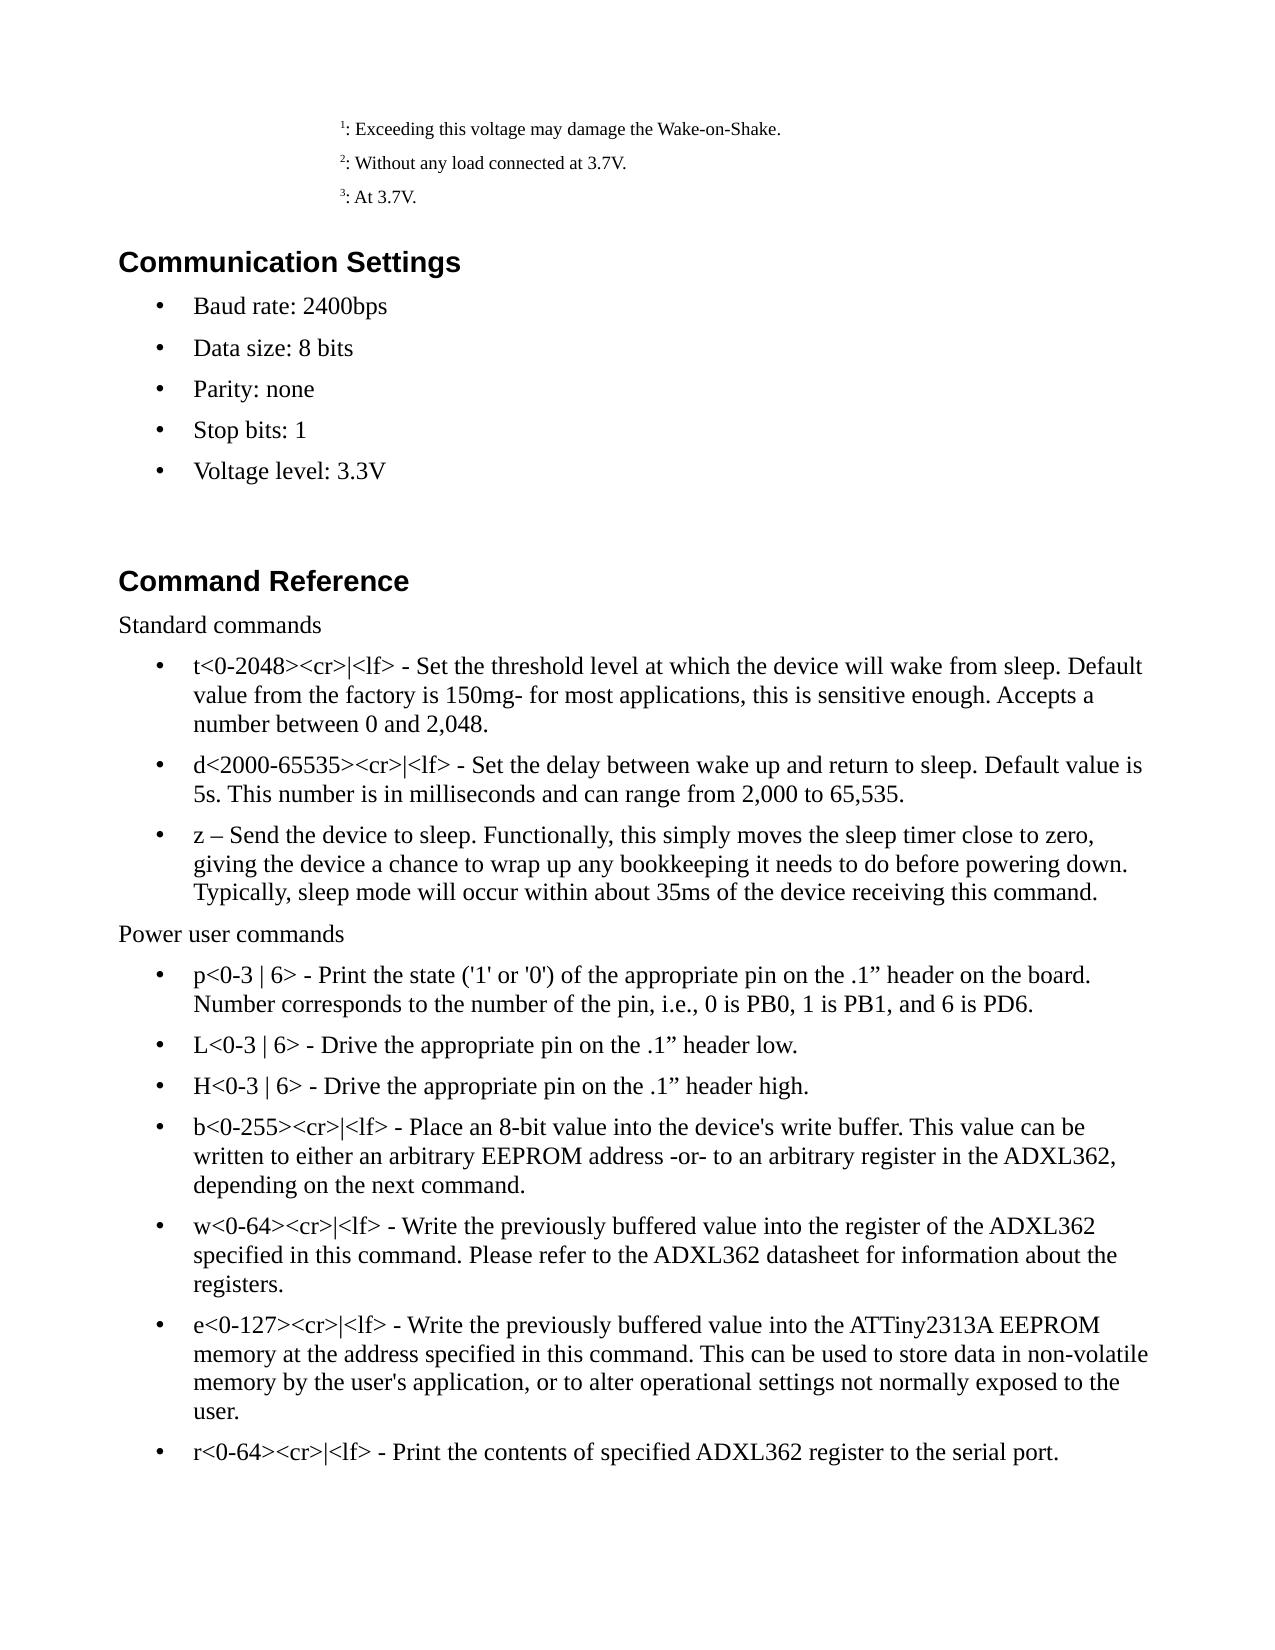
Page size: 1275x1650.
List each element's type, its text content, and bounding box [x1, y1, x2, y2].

list w<0-64><cr>|<lf> - Write the previously buffered value into the register of the ADXL362 specified in this command. Please refer to the ADXL362 datasheet for information about the registers. [156, 1211, 1157, 1297]
list Parity: none [156, 374, 1157, 403]
list Data size: 8 bits [156, 333, 1157, 361]
list z – Send the device to sleep. Functionally, this simply moves the sleep timer close to zero, giving the device a chance to wrap up any bookkeeping it needs to do before powering down. Typically, sleep mode will occur within about 35ms of the device receiving this command. [156, 820, 1157, 906]
text 3: At 3.7V. [340, 186, 1157, 208]
list Baud rate: 2400bps [156, 291, 1157, 320]
list b<0-255><cr>|<lf> - Place an 8-bit value into the device's write buffer. This value can be written to either an arbitrary EEPROM address -or- to an arbitrary register in the ADXL362, depending on the next command. [156, 1112, 1157, 1199]
list p<0-3 | 6> - Print the state ('1' or '0') of the appropriate pin on the .1” header on the board. Number corresponds to the number of the pin, i.e., 0 is PB0, 1 is PB1, and 6 is PD6. [156, 960, 1157, 1017]
list r<0-64><cr>|<lf> - Print the contents of specified ADXL362 register to the serial port. [156, 1437, 1157, 1466]
list L<0-3 | 6> - Drive the appropriate pin on the .1” header low. [156, 1030, 1157, 1059]
text 1: Exceeding this voltage may damage the Wake-on-Shake. [340, 118, 1157, 140]
list e<0-127><cr>|<lf> - Write the previously buffered value into the ATTiny2313A EEPROM memory at the address specified in this command. This can be used to store data in non-volatile memory by the user's application, or to alter operational settings not normally exposed to the user. [156, 1310, 1157, 1425]
text 2: Without any load connected at 3.7V. [340, 152, 1157, 174]
list t<0-2048><cr>|<lf> - Set the threshold level at which the device will wake from sleep. Default value from the factory is 150mg- for most applications, this is sensitive enough. Accepts a number between 0 and 2,048. [156, 651, 1157, 737]
text Standard commands [118, 610, 1157, 639]
list d<2000-65535><cr>|<lf> - Set the delay between wake up and return to sleep. Default value is 5s. This number is in milliseconds and can range from 2,000 to 65,535. [156, 750, 1157, 807]
list Stop bits: 1 [156, 415, 1157, 444]
text Power user commands [118, 919, 1157, 947]
subtitle Command Reference [118, 564, 1157, 597]
list Voltage level: 3.3V [156, 456, 1157, 485]
list H<0-3 | 6> - Drive the appropriate pin on the .1” header high. [156, 1071, 1157, 1100]
subtitle Communication Settings [118, 245, 1157, 279]
